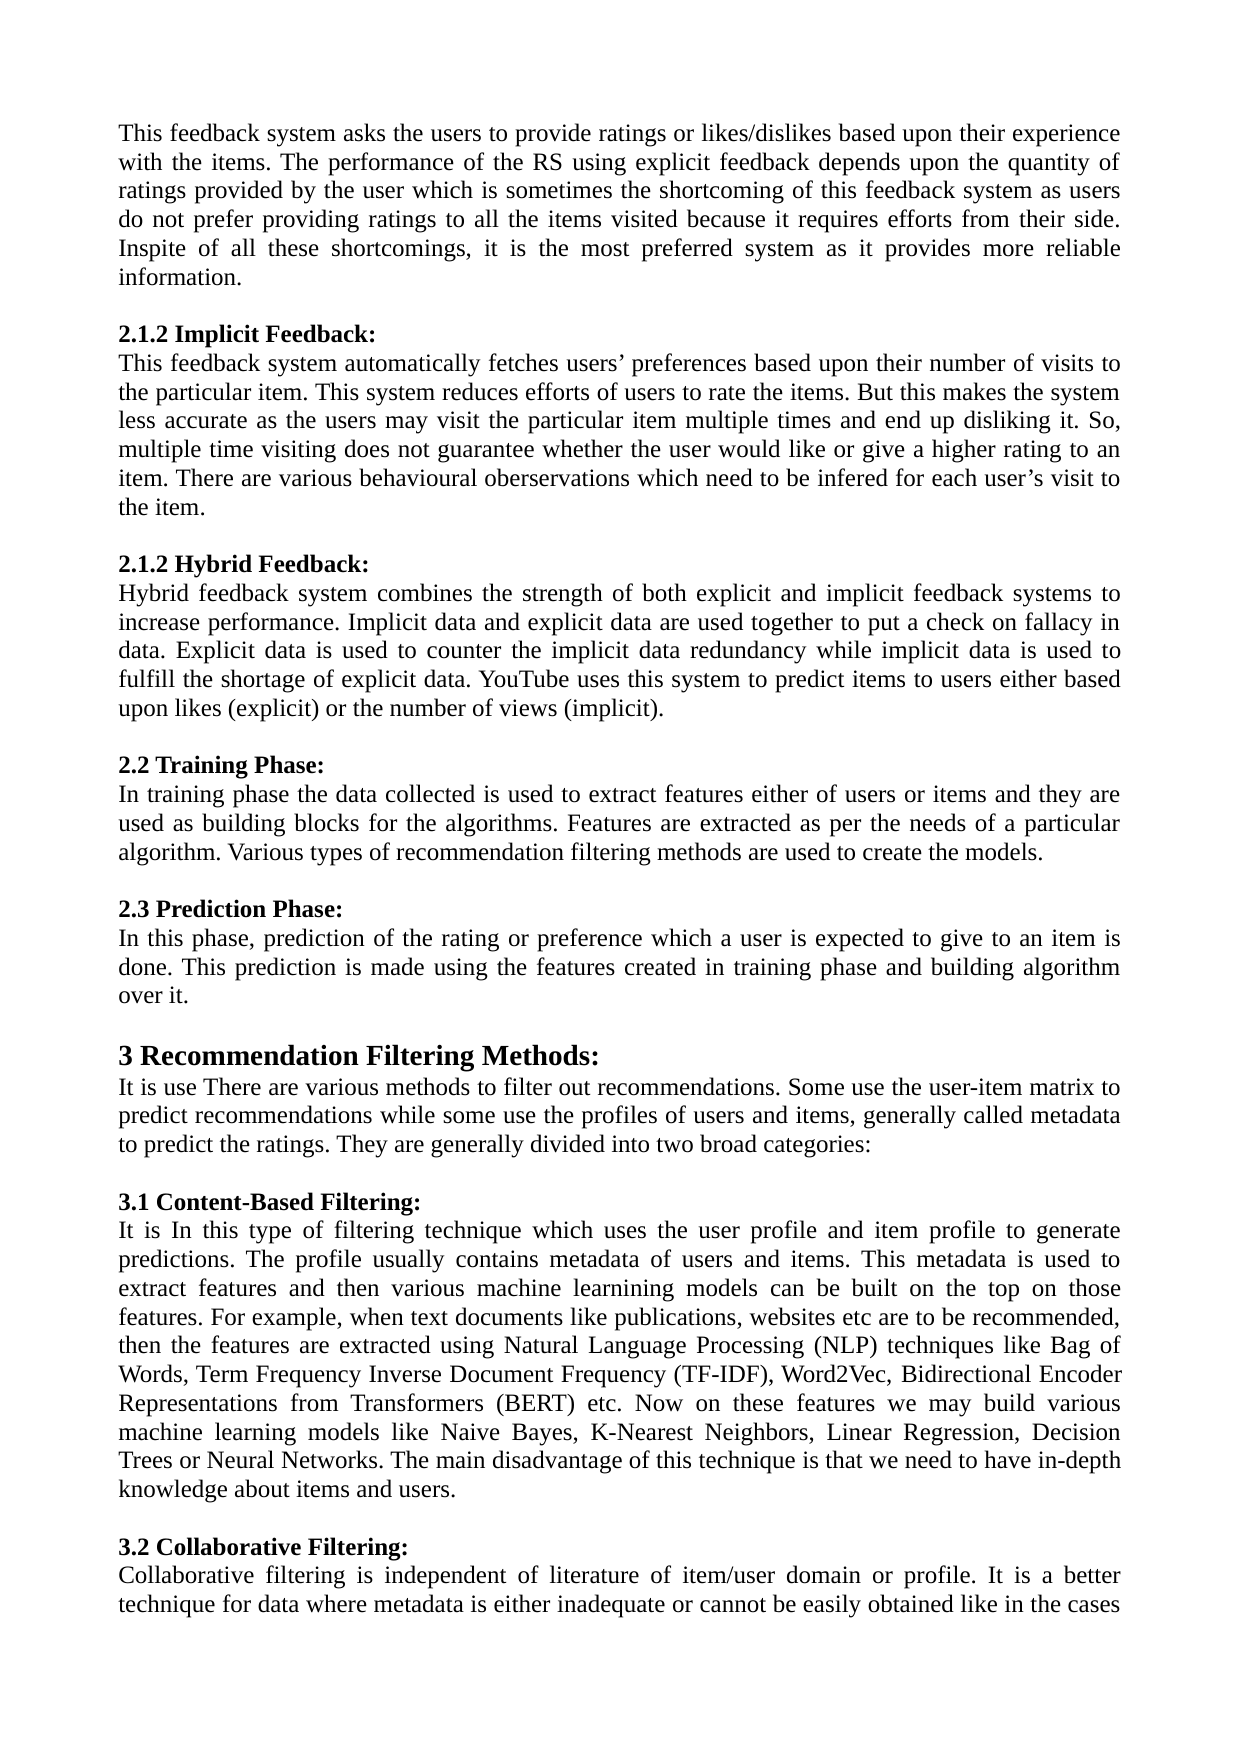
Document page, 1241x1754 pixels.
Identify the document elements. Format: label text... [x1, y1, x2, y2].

text 2.1.2 Hybrid Feedback: [118, 549, 1122, 578]
text In this phase, prediction of the rating or preference which a user is expected to give to an item is done. This prediction is made using the features created in training phase and building algorithm over it. [118, 923, 1122, 1009]
text It is use There are various methods to filter out recommendations. Some use the user-item matrix to predict recommendations while some use the profiles of users and items, generally called metadata to predict the ratings. They are generally divided into two broad categories: [118, 1072, 1122, 1158]
text This feedback system automatically fetches users’ preferences based upon their number of visits to the particular item. This system reduces efforts of users to rate the items. But this makes the system less accurate as the users may visit the particular item multiple times and end up disliking it. So, multiple time visiting does not guarantee whether the user would like or give a higher rating to an item. There are various behavioural oberservations which need to be infered for each user’s visit to the item. [118, 348, 1122, 521]
text It is In this type of filtering technique which uses the user profile and item profile to generate predictions. The profile usually contains metadata of users and items. This metadata is used to extract features and then various machine learnining models can be built on the top on those features. For example, when text documents like publications, websites etc are to be recommended, then the features are extracted using Natural Language Processing (NLP) techniques like Bag of Words, Term Frequency Inverse Document Frequency (TF-IDF), Word2Vec, Bidirectional Encoder Representations from Transformers (BERT) etc. Now on these features we may build various machine learning models like Naive Bayes, K-Nearest Neighbors, Linear Regression, Decision Trees or Neural Networks. The main disadvantage of this technique is that we need to have in-depth knowledge about items and users. [118, 1215, 1122, 1503]
text 3.1 Content-Based Filtering: [118, 1187, 1122, 1215]
text 2.1.2 Implicit Feedback: [118, 319, 1122, 348]
text This feedback system asks the users to provide ratings or likes/dislikes based upon their experience with the items. The performance of the RS using explicit feedback depends upon the quantity of ratings provided by the user which is sometimes the shortcoming of this feedback system as users do not prefer providing ratings to all the items visited because it requires efforts from their side. Inspite of all these shortcomings, it is the most preferred system as it provides more reliable information. [118, 118, 1122, 291]
text 2.2 Training Phase: [118, 751, 1122, 779]
text 3 Recommendation Filtering Methods: [118, 1038, 1122, 1072]
text 3.2 Collaborative Filtering: [118, 1532, 1122, 1560]
text 2.3 Prediction Phase: [118, 894, 1122, 923]
text Hybrid feedback system combines the strength of both explicit and implicit feedback systems to increase performance. Implicit data and explicit data are used together to put a check on fallacy in data. Explicit data is used to counter the implicit data redundancy while implicit data is used to fulfill the shortage of explicit data. YouTube uses this system to predict items to users either based upon likes (explicit) or the number of views (implicit). [118, 578, 1122, 722]
text In training phase the data collected is used to extract features either of users or items and they are used as building blocks for the algorithms. Features are extracted as per the needs of a particular algorithm. Various types of recommendation filtering methods are used to create the models. [118, 779, 1122, 866]
text Collaborative filtering is independent of literature of item/user domain or profile. It is a better technique for data where metadata is either inadequate or cannot be easily obtained like in the cases [118, 1560, 1122, 1618]
